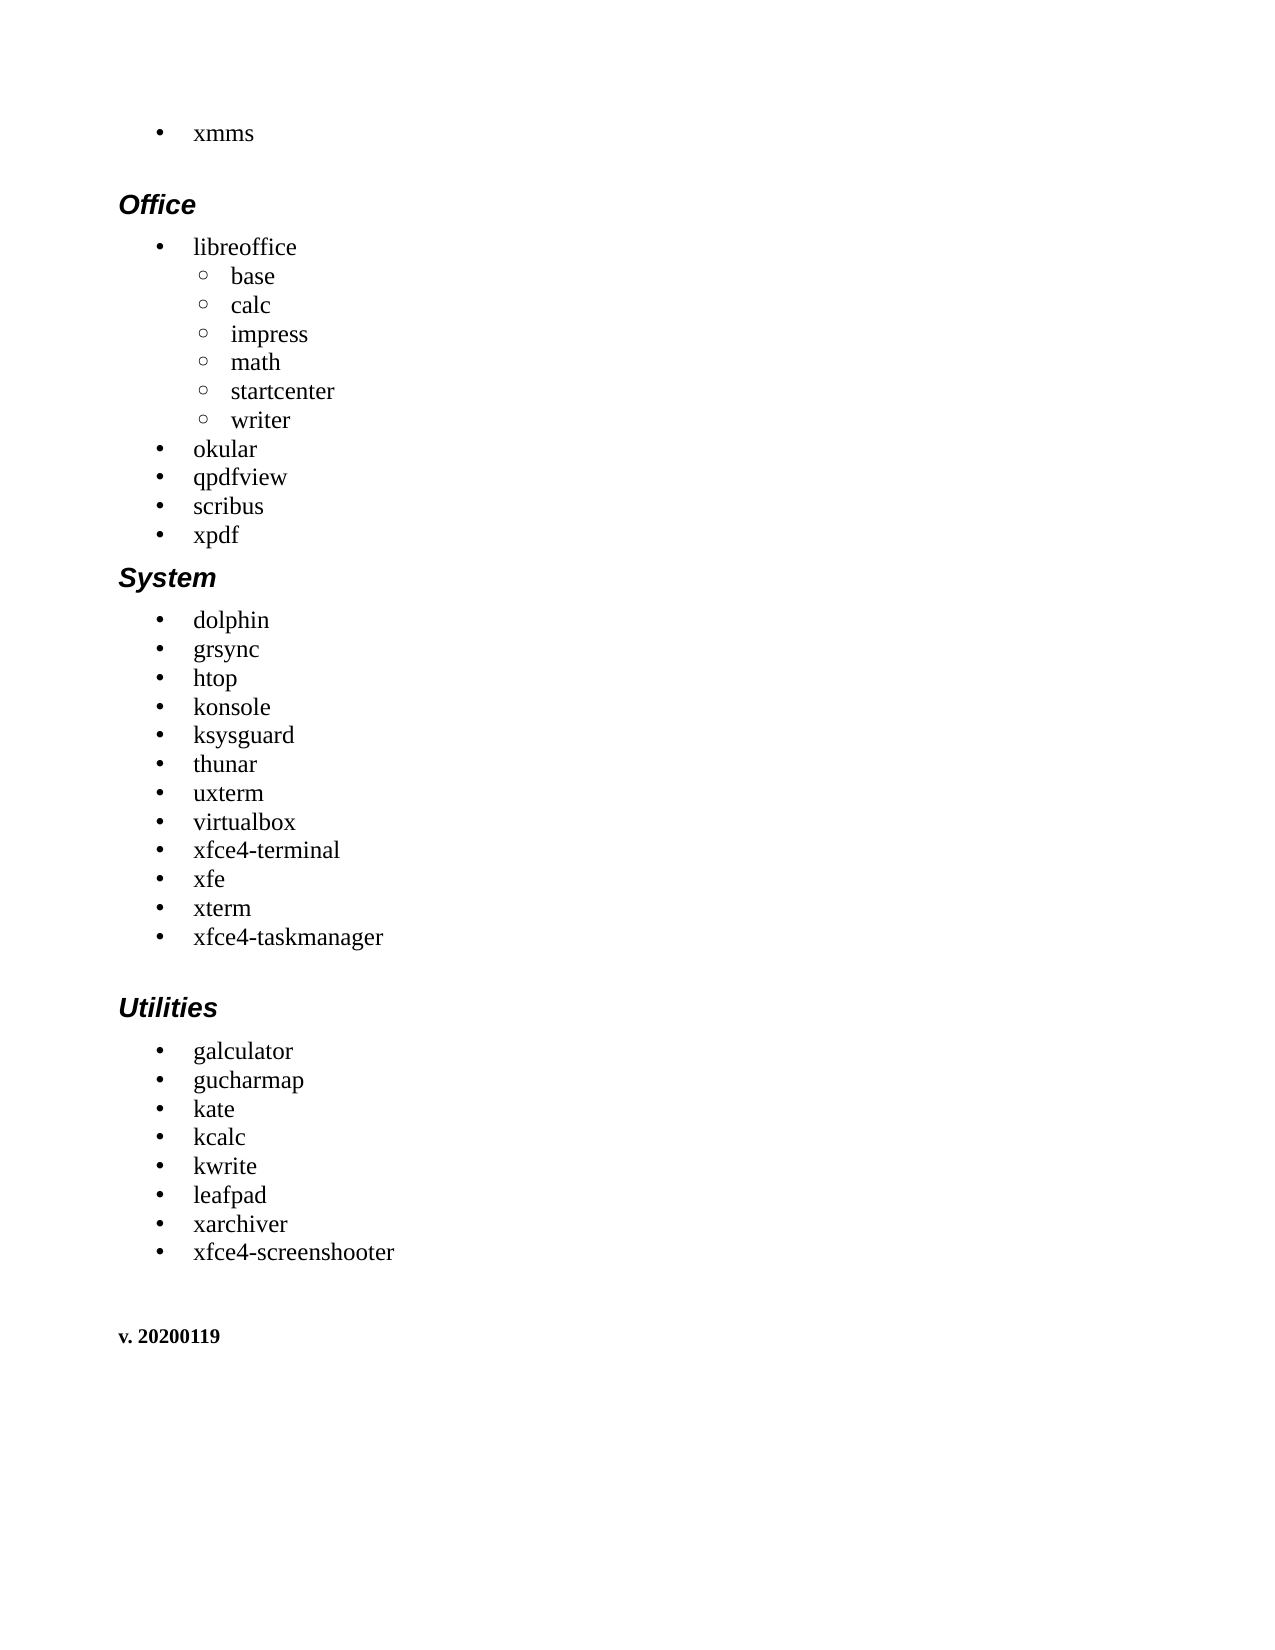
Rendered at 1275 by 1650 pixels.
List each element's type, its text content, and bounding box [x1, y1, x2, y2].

list writer [193, 405, 1157, 434]
list kate [156, 1094, 1157, 1122]
list libreoffice [156, 232, 1157, 261]
list xfce4-terminal [156, 836, 1157, 864]
list calc [193, 290, 1157, 319]
subtitle Utilities [118, 992, 1157, 1024]
list xpdf [156, 520, 1157, 549]
list galculator [156, 1036, 1157, 1065]
list ksysguard [156, 721, 1157, 749]
list xarchiver [156, 1209, 1157, 1237]
list xfe [156, 864, 1157, 893]
list base [193, 261, 1157, 290]
list virtualbox [156, 807, 1157, 836]
list grsync [156, 634, 1157, 663]
list thunar [156, 749, 1157, 778]
list xfce4-taskmanager [156, 922, 1157, 951]
list impress [193, 319, 1157, 347]
list startcenter [193, 376, 1157, 405]
list xfce4-screenshooter [156, 1237, 1157, 1266]
list kcalc [156, 1122, 1157, 1151]
list htop [156, 663, 1157, 692]
list konsole [156, 692, 1157, 721]
list xterm [156, 893, 1157, 922]
subtitle Office [118, 188, 1157, 220]
list gucharmap [156, 1065, 1157, 1094]
list dolphin [156, 606, 1157, 634]
list scribus [156, 491, 1157, 520]
list kwrite [156, 1151, 1157, 1180]
text v. 20200119 [118, 1324, 1157, 1348]
list qpdfview [156, 462, 1157, 491]
list xmms [156, 118, 1157, 147]
list math [193, 347, 1157, 376]
list leafpad [156, 1180, 1157, 1209]
subtitle System [118, 561, 1157, 593]
list okular [156, 434, 1157, 462]
list uxterm [156, 778, 1157, 807]
